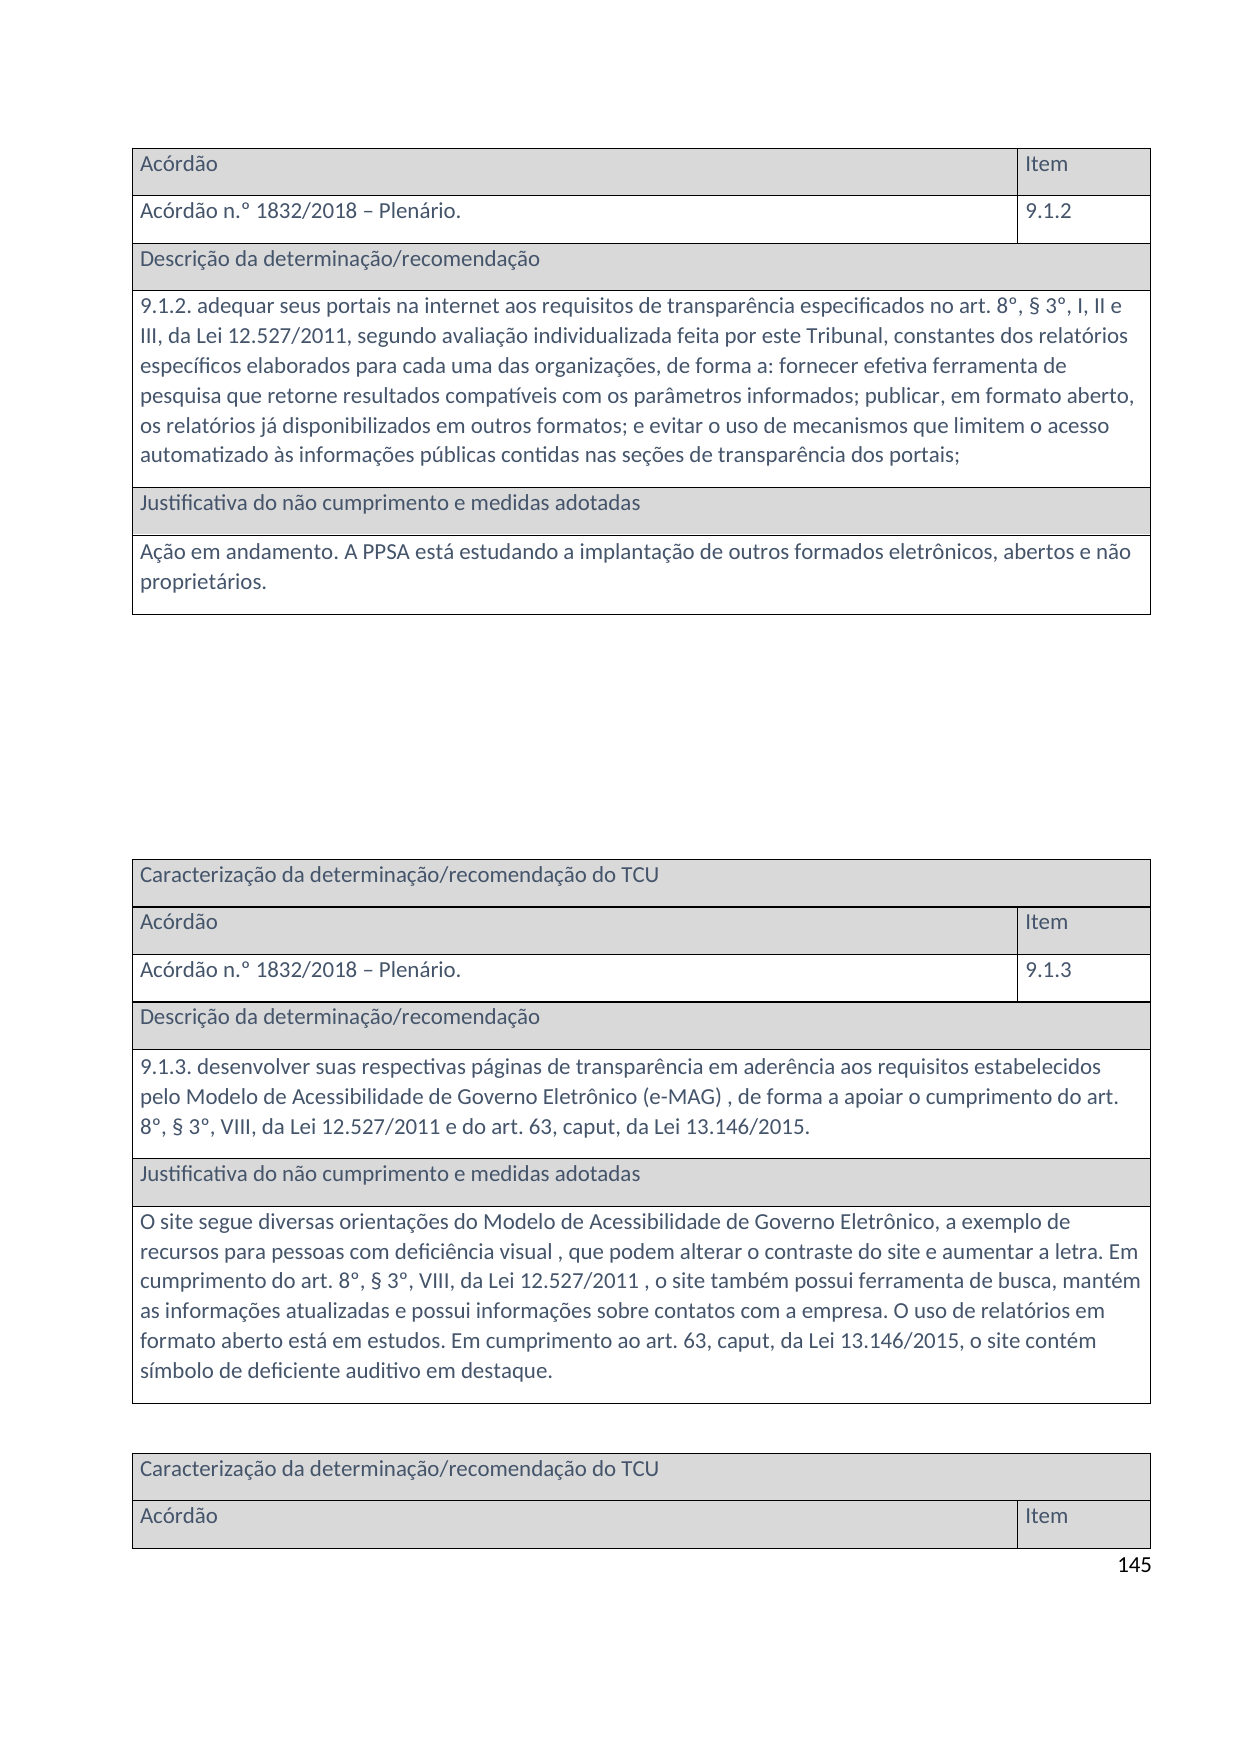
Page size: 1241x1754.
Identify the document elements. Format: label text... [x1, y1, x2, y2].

table_cell Justificativa do não cumprimento e medidas adotadas [133, 1159, 1150, 1206]
table_cell Acórdão n.º 1832/2018 – Plenário. [133, 196, 1017, 243]
table_cell Item [1018, 149, 1150, 195]
table_cell Item [1018, 908, 1150, 954]
table_cell Descrição da determinação/recomendação [133, 244, 1150, 290]
table_cell Justificativa do não cumprimento e medidas adotadas [133, 488, 1150, 534]
table_cell 9.1.2. adequar seus portais na internet aos requisitos de transparência especificados no art. 8º, § 3º, I, II e III, da Lei 12.527/2011, segundo avaliação individualizada feita por este Tribunal, constantes dos relatórios específicos elaborados para cada uma das organizações, de forma a: fornecer efetiva ferramenta de pesquisa que retorne resultados compatíveis com os parâmetros informados; publicar, em formato aberto, os relatórios já disponibilizados em outros formatos; e evitar o uso de mecanismos que limitem o acesso automatizado às informações públicas contidas nas seções de transparência dos portais; [133, 291, 1150, 487]
table_cell Acórdão [133, 908, 1017, 954]
table_cell Acórdão [133, 149, 1017, 195]
table_cell 9.1.2 [1018, 196, 1150, 243]
table_cell Acórdão n.º 1832/2018 – Plenário. [133, 955, 1017, 1001]
table_cell Item [1018, 1501, 1150, 1548]
table_cell Descrição da determinação/recomendação [133, 1003, 1150, 1049]
table_cell 9.1.3 [1018, 955, 1150, 1001]
table_cell Acórdão [133, 1501, 1017, 1548]
table_header Caracterização da determinação/recomendação do TCU [133, 1454, 1150, 1500]
table_cell O site segue diversas orientações do Modelo de Acessibilidade de Governo Eletrônico, a exemplo de recursos para pessoas com deficiência visual , que podem alterar o contraste do site e aumentar a letra. Em cumprimento do art. 8º, § 3º, VIII, da Lei 12.527/2011 , o site também possui ferramenta de busca, mantém as informações atualizadas e possui informações sobre contatos com a empresa. O uso de relatórios em formato aberto está em estudos. Em cumprimento ao art. 63, caput, da Lei 13.146/2015, o site contém símbolo de deficiente auditivo em destaque. [133, 1207, 1150, 1403]
table_cell 9.1.3. desenvolver suas respectivas páginas de transparência em aderência aos requisitos estabelecidos pelo Modelo de Acessibilidade de Governo Eletrônico (e-MAG) , de forma a apoiar o cumprimento do art. 8º, § 3º, VIII, da Lei 12.527/2011 e do art. 63, caput, da Lei 13.146/2015. [133, 1050, 1150, 1158]
table_cell Ação em andamento. A PPSA está estudando a implantação de outros formados eletrônicos, abertos e não proprietários. [133, 536, 1150, 614]
table_header Caracterização da determinação/recomendação do TCU [133, 860, 1150, 906]
